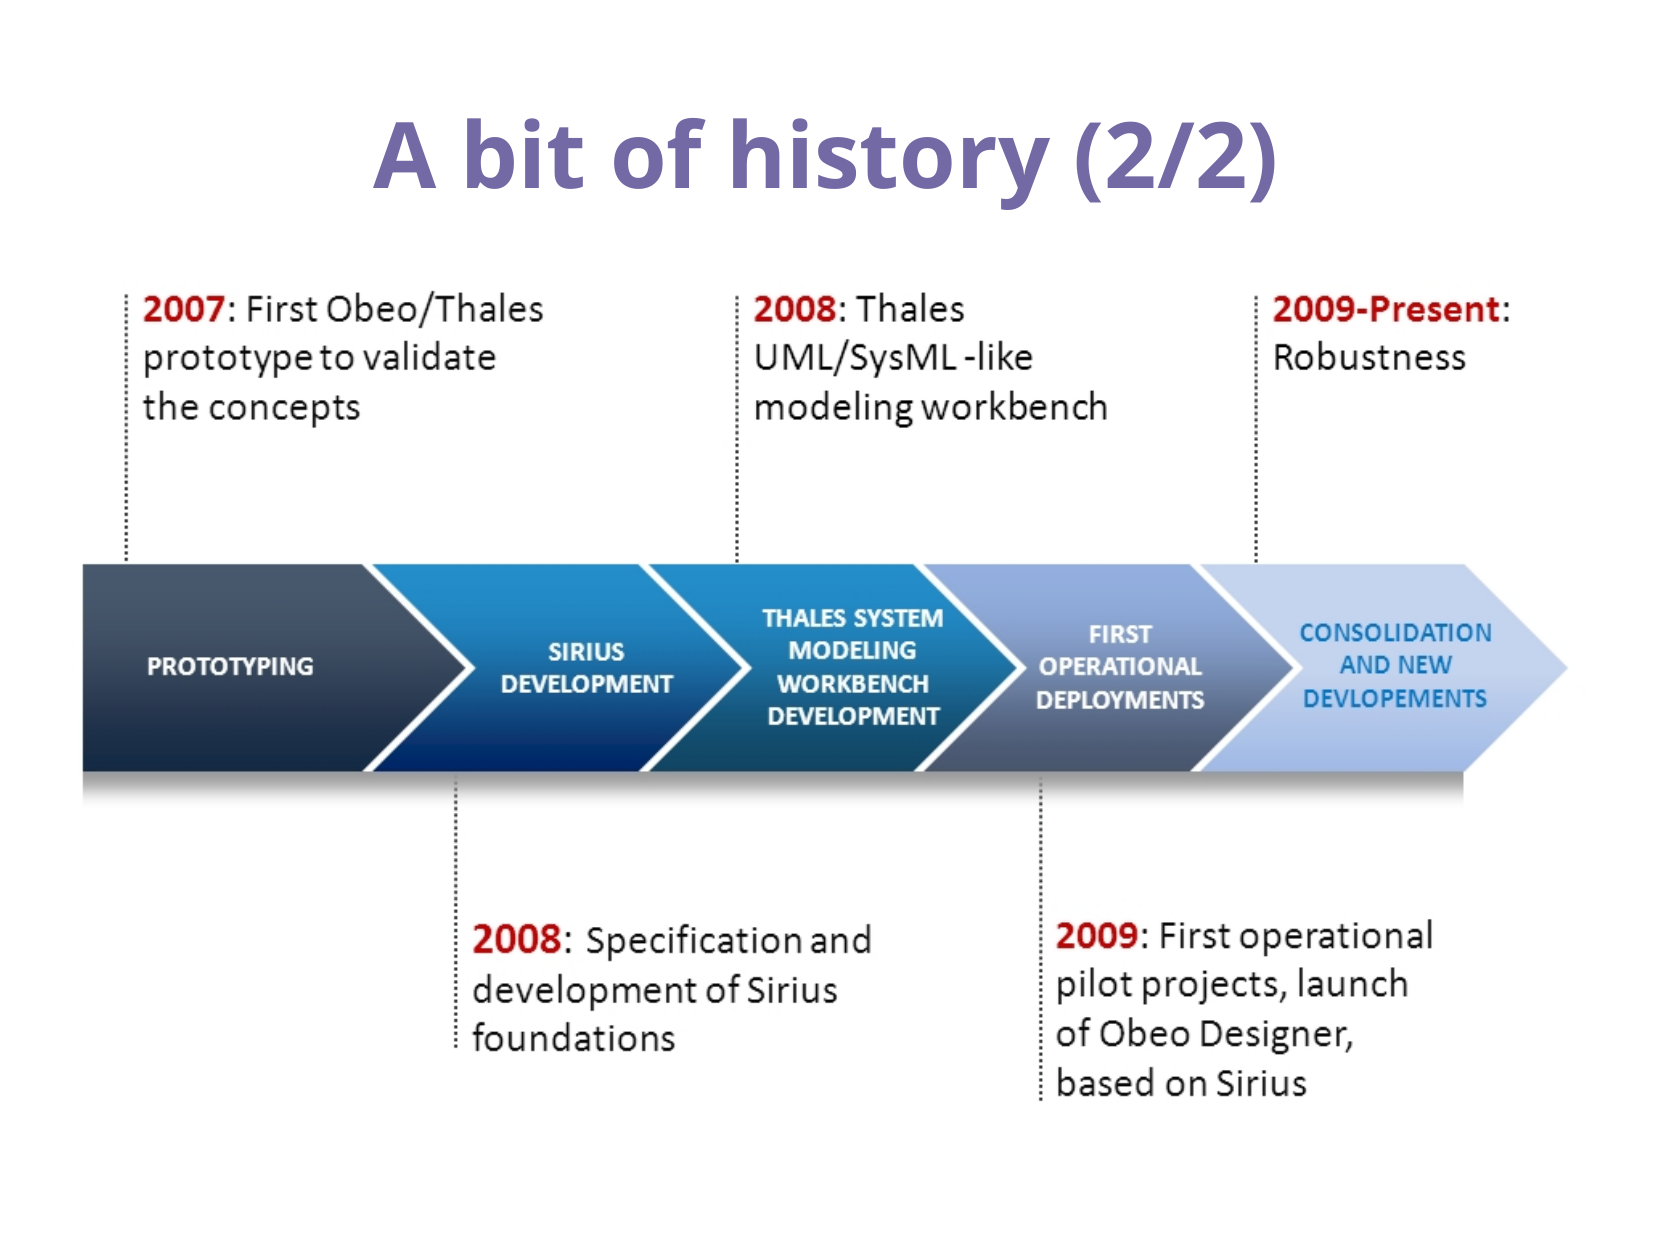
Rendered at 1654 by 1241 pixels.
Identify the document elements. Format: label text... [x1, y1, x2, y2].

picture [43, 256, 1610, 1123]
title A bit of history (2/2) [82, 49, 1571, 256]
